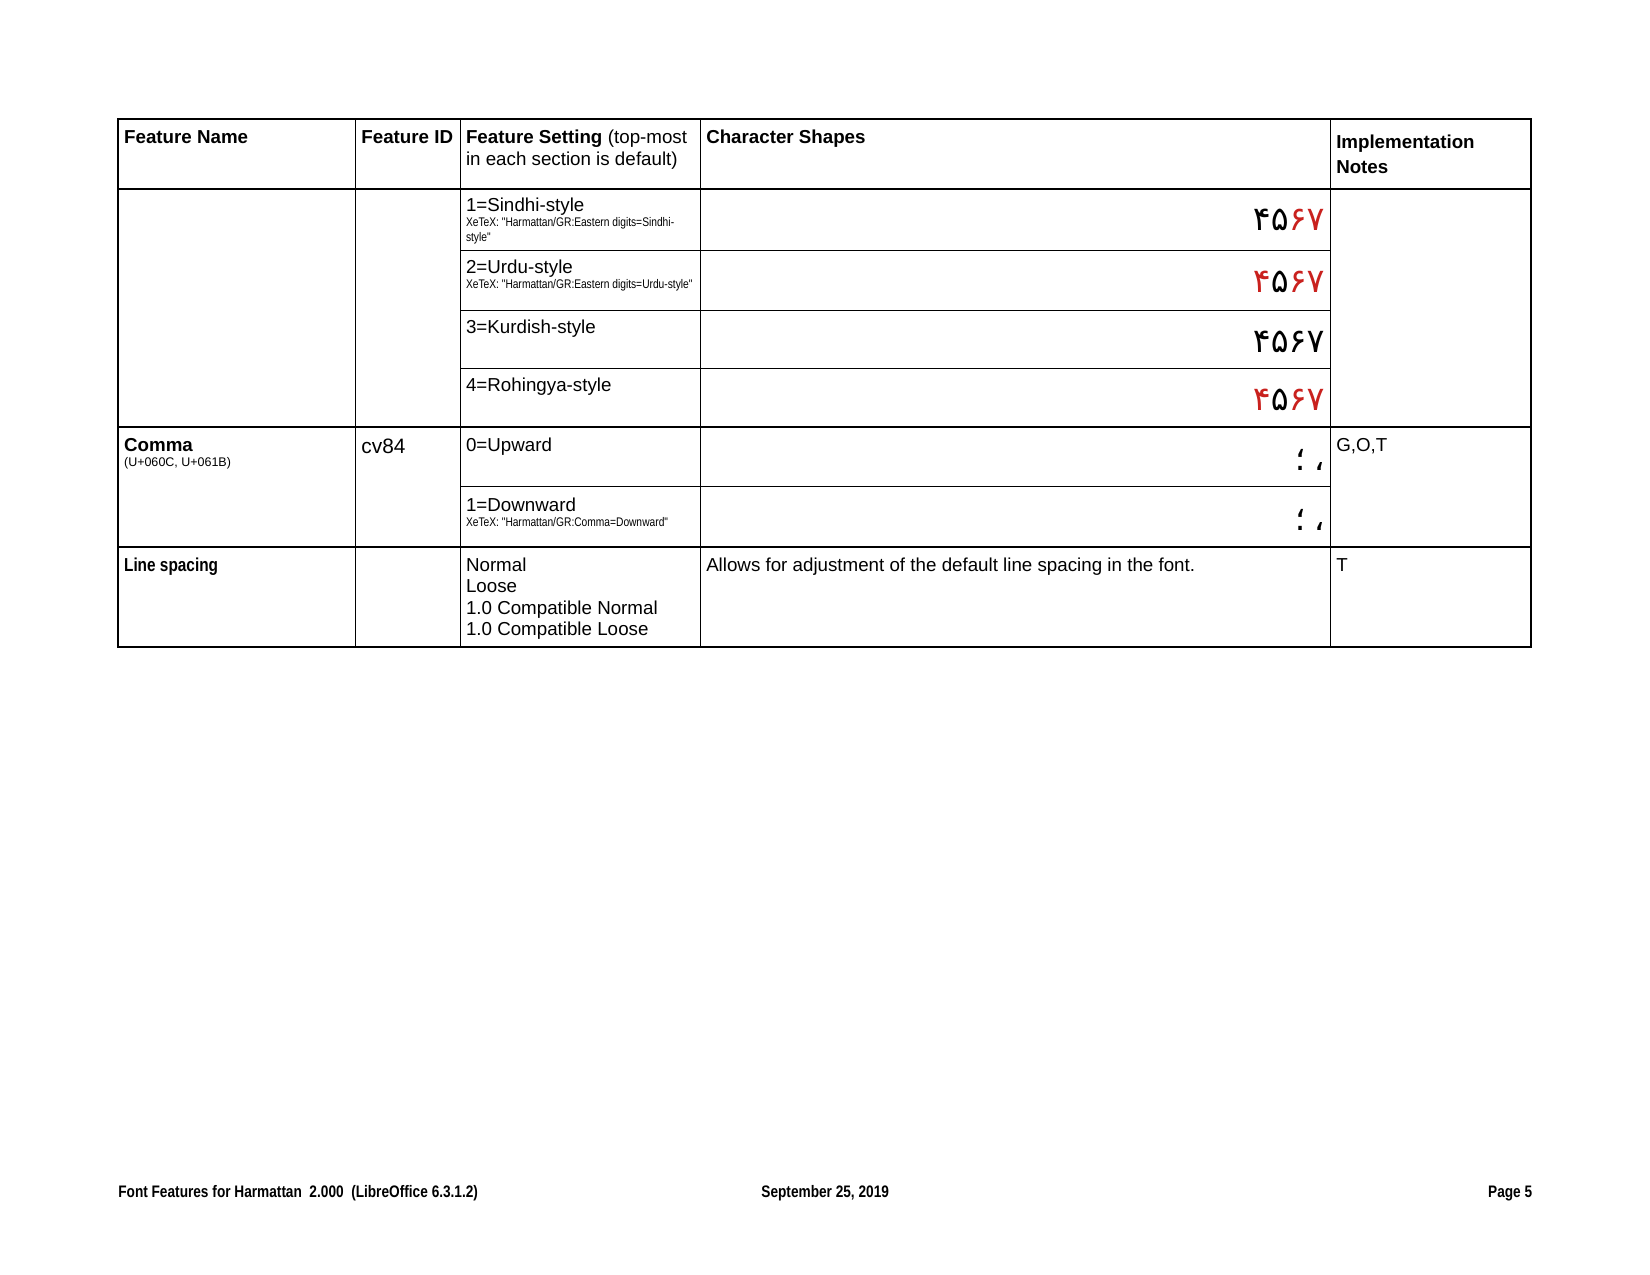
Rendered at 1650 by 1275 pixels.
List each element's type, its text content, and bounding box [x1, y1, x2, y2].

table_cell G,O,T [1331, 428, 1530, 546]
table_cell ، ؛ [701, 428, 1330, 486]
table_cell cv84 [356, 428, 460, 546]
table_cell Allows for adjustment of the default line spacing in the font. [701, 548, 1330, 646]
table_cell ۴۵۶۷ [701, 190, 1330, 249]
table_cell [1331, 368, 1530, 426]
table_cell T [1331, 548, 1530, 646]
table_cell [119, 250, 355, 310]
table_cell ۴۵۶۷ [701, 369, 1330, 426]
table_cell [356, 368, 460, 426]
table_header Feature ID [356, 120, 460, 188]
table_header Implementation Notes [1331, 120, 1530, 188]
table_cell Normal Loose 1.0 Compatible Normal 1.0 Compatible Loose [461, 548, 700, 646]
table_cell ۴۵۶۷ [701, 251, 1330, 310]
table_cell [356, 310, 460, 368]
table_cell [1331, 190, 1530, 249]
table_cell 0=Upward [461, 428, 700, 486]
table_header Feature Setting (top-most in each section is default) [461, 120, 700, 188]
table_cell 3=Kurdish-style [461, 311, 700, 368]
table_cell [119, 368, 355, 426]
table_header Character Shapes [701, 120, 1330, 188]
table_cell [356, 250, 460, 310]
table_cell 1=Downward XeTeX: "Harmattan/GR:Comma=Downward" [461, 487, 700, 546]
table_cell ، ؛ [701, 487, 1330, 546]
table_cell ۴۵۶۷ [701, 311, 1330, 368]
table_cell [1331, 310, 1530, 368]
table_cell 4=Rohingya-style [461, 369, 700, 426]
table_cell [119, 310, 355, 368]
table_cell Comma (U+060C, U+061B) [119, 428, 355, 546]
table_cell Line spacing [119, 548, 355, 646]
table_cell 2=Urdu-style XeTeX: "Harmattan/GR:Eastern digits=Urdu-style" [461, 251, 700, 310]
table_cell 1=Sindhi-style XeTeX: "Harmattan/GR:Eastern digits=Sindhi-style" [461, 190, 700, 249]
table_cell [356, 190, 460, 249]
table_header Feature Name [119, 120, 355, 188]
table_cell [1331, 250, 1530, 310]
table_cell [119, 190, 355, 249]
table_cell [356, 548, 460, 646]
